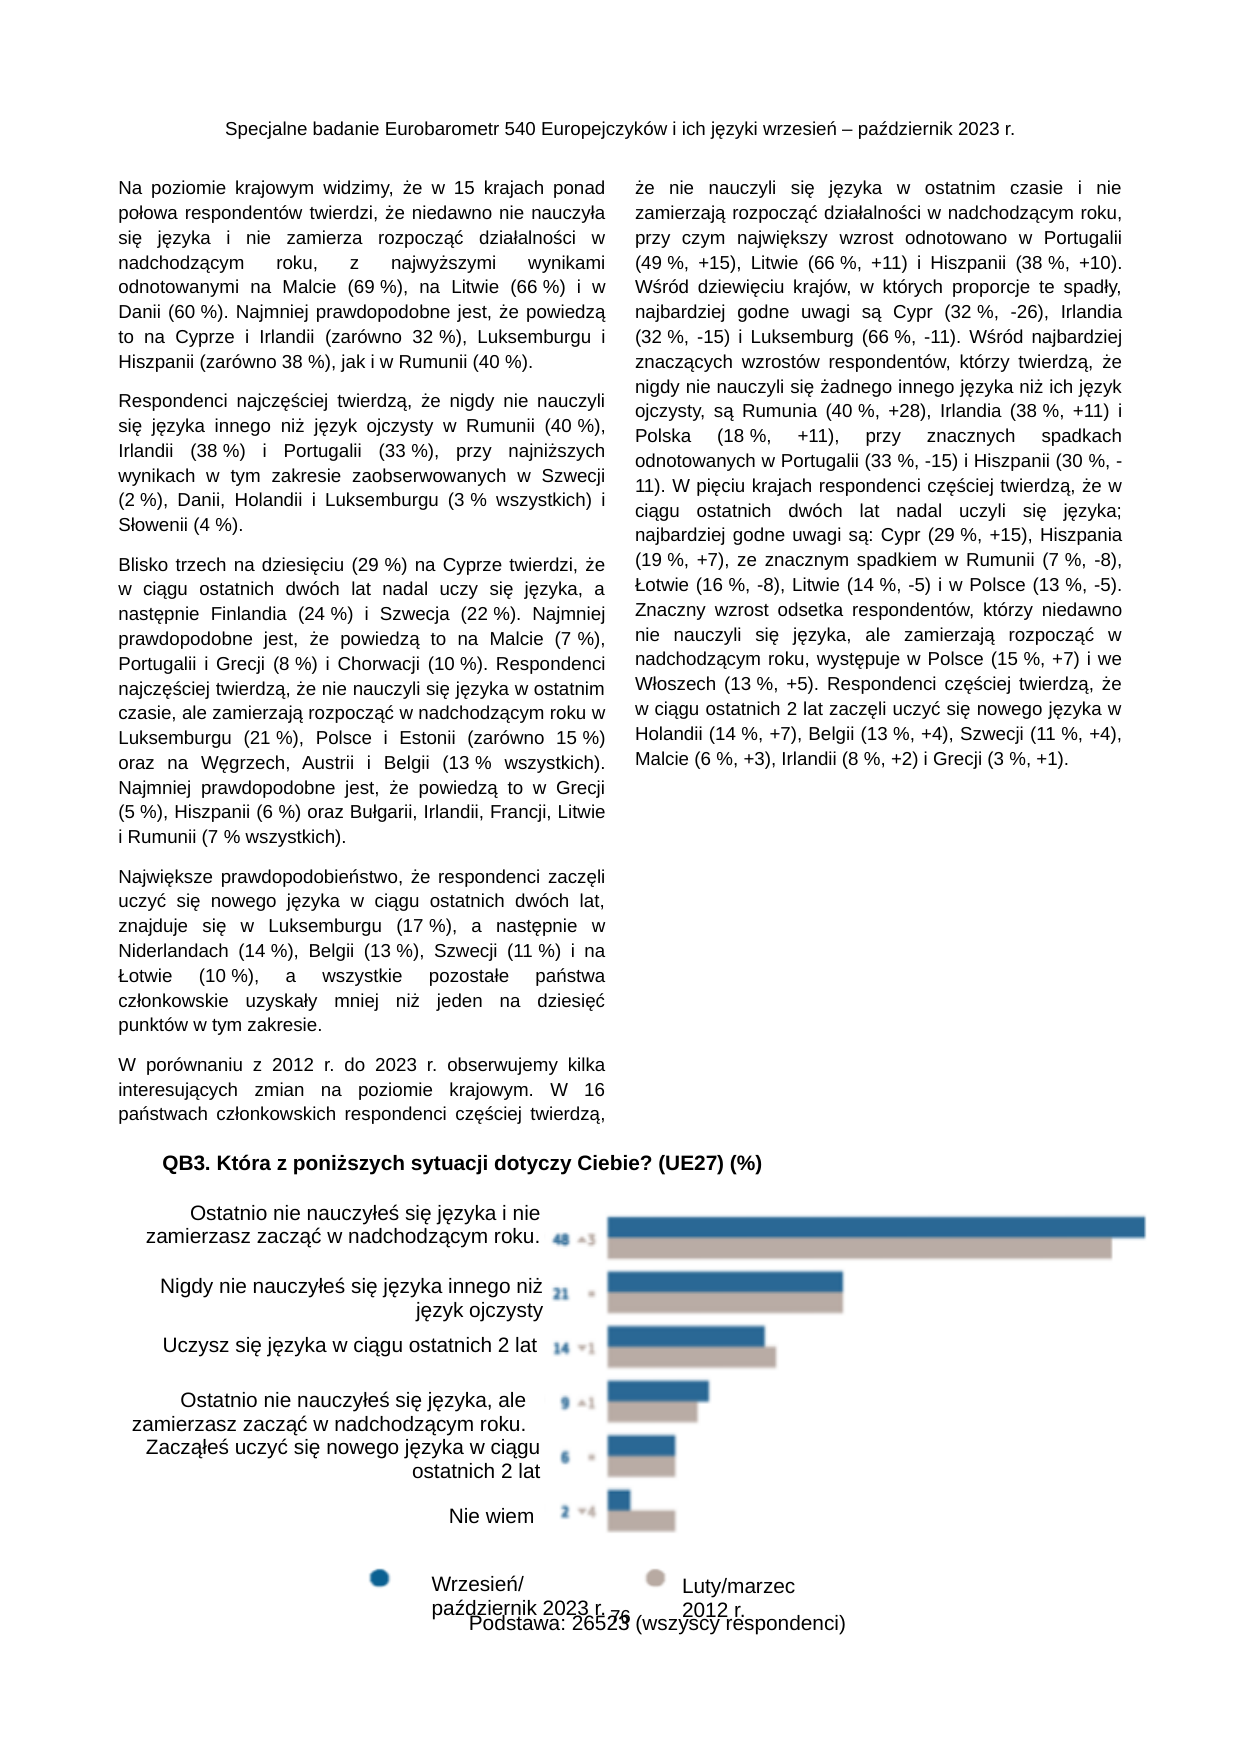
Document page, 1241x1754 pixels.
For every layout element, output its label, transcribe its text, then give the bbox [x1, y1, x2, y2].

text Największe prawdopodobieństwo, że respondenci zaczęli uczyć się nowego języka w ciągu ostatnich dwóch lat, znajduje się w Luksemburgu (17 %), a następnie w Niderlandach (14 %), Belgii (13 %), Szwecji (11 %) i na Łotwie (10 %), a wszystkie pozostałe państwa członkowskie uzyskały mniej niż jeden na dziesięć punktów w tym zakresie. [118, 865, 605, 1036]
text Na poziomie krajowym widzimy, że w 15 krajach ponad połowa respondentów twierdzi, że niedawno nie nauczyła się języka i nie zamierza rozpocząć działalności w nadchodzącym roku, z najwyższymi wynikami odnotowanymi na Malcie (69 %), na Litwie (66 %) i w Danii (60 %). Najmniej prawdopodobne jest, że powiedzą to na Cyprze i Irlandii (zarówno 32 %), Luksemburgu i Hiszpanii (zarówno 38 %), jak i w Rumunii (40 %). [118, 177, 605, 372]
picture [360, 1551, 671, 1601]
picture [544, 1194, 1151, 1541]
text że nie nauczyli się języka w ostatnim czasie i nie zamierzają rozpocząć działalności w nadchodzącym roku, przy czym największy wzrost odnotowano w Portugalii (49 %, +15), Litwie (66 %, +11) i Hiszpanii (38 %, +10). Wśród dziewięciu krajów, w których proporcje te spadły, najbardziej godne uwagi są Cypr (32 %, -26), Irlandia (32 %, -15) i Luksemburg (66 %, -11). Wśród najbardziej znaczących wzrostów respondentów, którzy twierdzą, że nigdy nie nauczyli się żadnego innego języka niż ich język ojczysty, są Rumunia (40 %, +28), Irlandia (38 %, +11) i Polska (18 %, +11), przy znacznych spadkach odnotowanych w Portugalii (33 %, -15) i Hiszpanii (30 %, -11). W pięciu krajach respondenci częściej twierdzą, że w ciągu ostatnich dwóch lat nadal uczyli się języka; najbardziej godne uwagi są: Cypr (29 %, +15), Hiszpania (19 %, +7), ze znacznym spadkiem w Rumunii (7 %, -8), Łotwie (16 %, -8), Litwie (14 %, -5) i w Polsce (13 %, -5). Znaczny wzrost odsetka respondentów, którzy niedawno nie nauczyli się języka, ale zamierzają rozpocząć w nadchodzącym roku, występuje w Polsce (15 %, +7) i we Włoszech (13 %, +5). Respondenci częściej twierdzą, że w ciągu ostatnich 2 lat zaczęli uczyć się nowego języka w Holandii (14 %, +7), Belgii (13 %, +4), Szwecji (11 %, +4), Malcie (6 %, +3), Irlandii (8 %, +2) i Grecji (3 %, +1). [635, 177, 1122, 769]
text W porównaniu z 2012 r. do 2023 r. obserwujemy kilka interesujących zmian na poziomie krajowym. W 16 państwach członkowskich respondenci częściej twierdzą, [118, 1053, 605, 1125]
text Respondenci najczęściej twierdzą, że nigdy nie nauczyli się języka innego niż język ojczysty w Rumunii (40 %), Irlandii (38 %) i Portugalii (33 %), przy najniższych wynikach w tym zakresie zaobserwowanych w Szwecji (2 %), Danii, Holandii i Luksemburgu (3 % wszystkich) i Słowenii (4 %). [118, 390, 605, 536]
text Blisko trzech na dziesięciu (29 %) na Cyprze twierdzi, że w ciągu ostatnich dwóch lat nadal uczy się języka, a następnie Finlandia (24 %) i Szwecja (22 %). Najmniej prawdopodobne jest, że powiedzą to na Malcie (7 %), Portugalii i Grecji (8 %) i Chorwacji (10 %). Respondenci najczęściej twierdzą, że nie nauczyli się języka w ostatnim czasie, ale zamierzają rozpocząć w nadchodzącym roku w Luksemburgu (21 %), Polsce i Estonii (zarówno 15 %) oraz na Węgrzech, Austrii i Belgii (13 % wszystkich). Najmniej prawdopodobne jest, że powiedzą to w Grecji (5 %), Hiszpanii (6 %) oraz Bułgarii, Irlandii, Francji, Litwie i Rumunii (7 % wszystkich). [118, 553, 605, 848]
